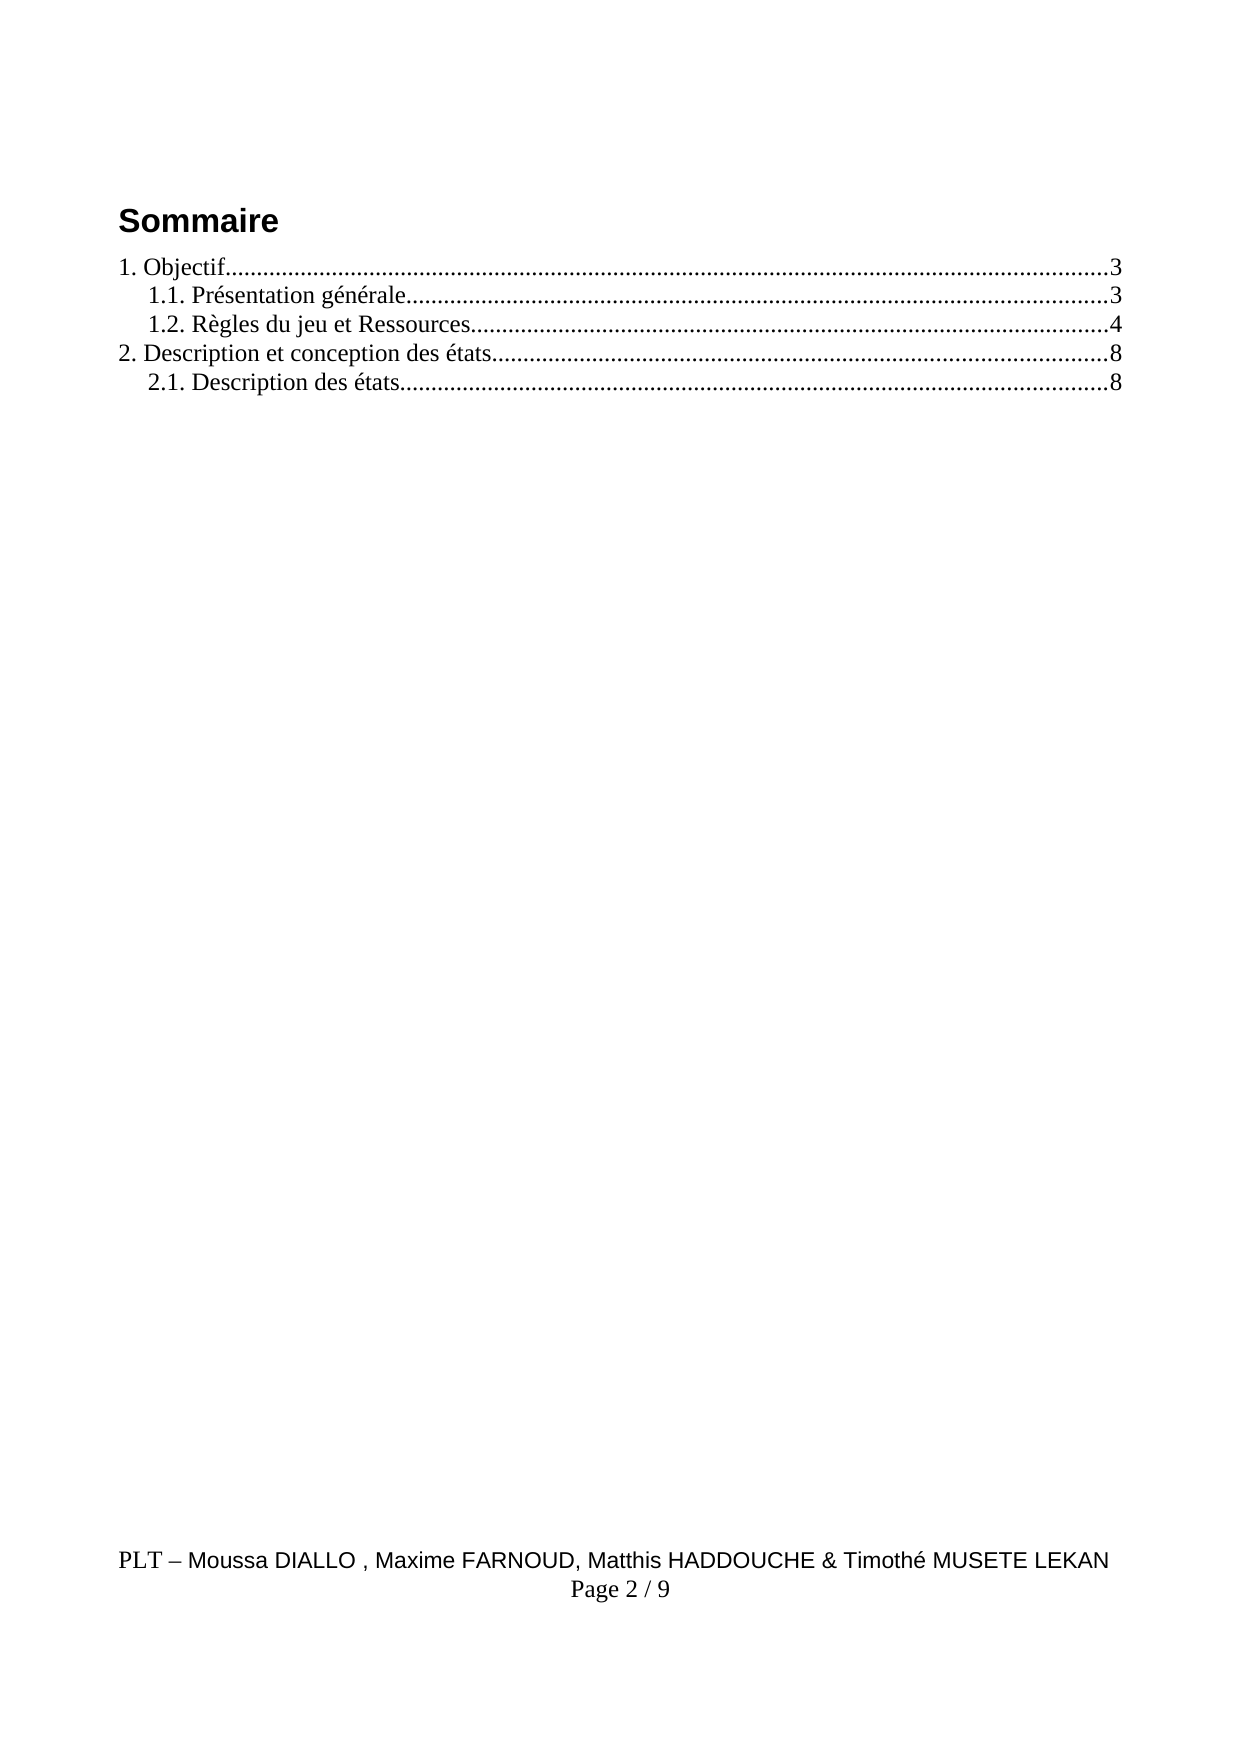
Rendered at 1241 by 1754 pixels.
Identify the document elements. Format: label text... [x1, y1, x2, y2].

text 1. Objectif 3 [118, 252, 1122, 280]
text 2. Description et conception des états 8 [118, 338, 1122, 367]
text 2.1. Description des états 8 [148, 367, 1122, 395]
text 1.2. Règles du jeu et Ressources 4 [148, 309, 1122, 338]
subtitle Sommaire [118, 201, 1122, 239]
text 1.1. Présentation générale 3 [148, 280, 1122, 309]
